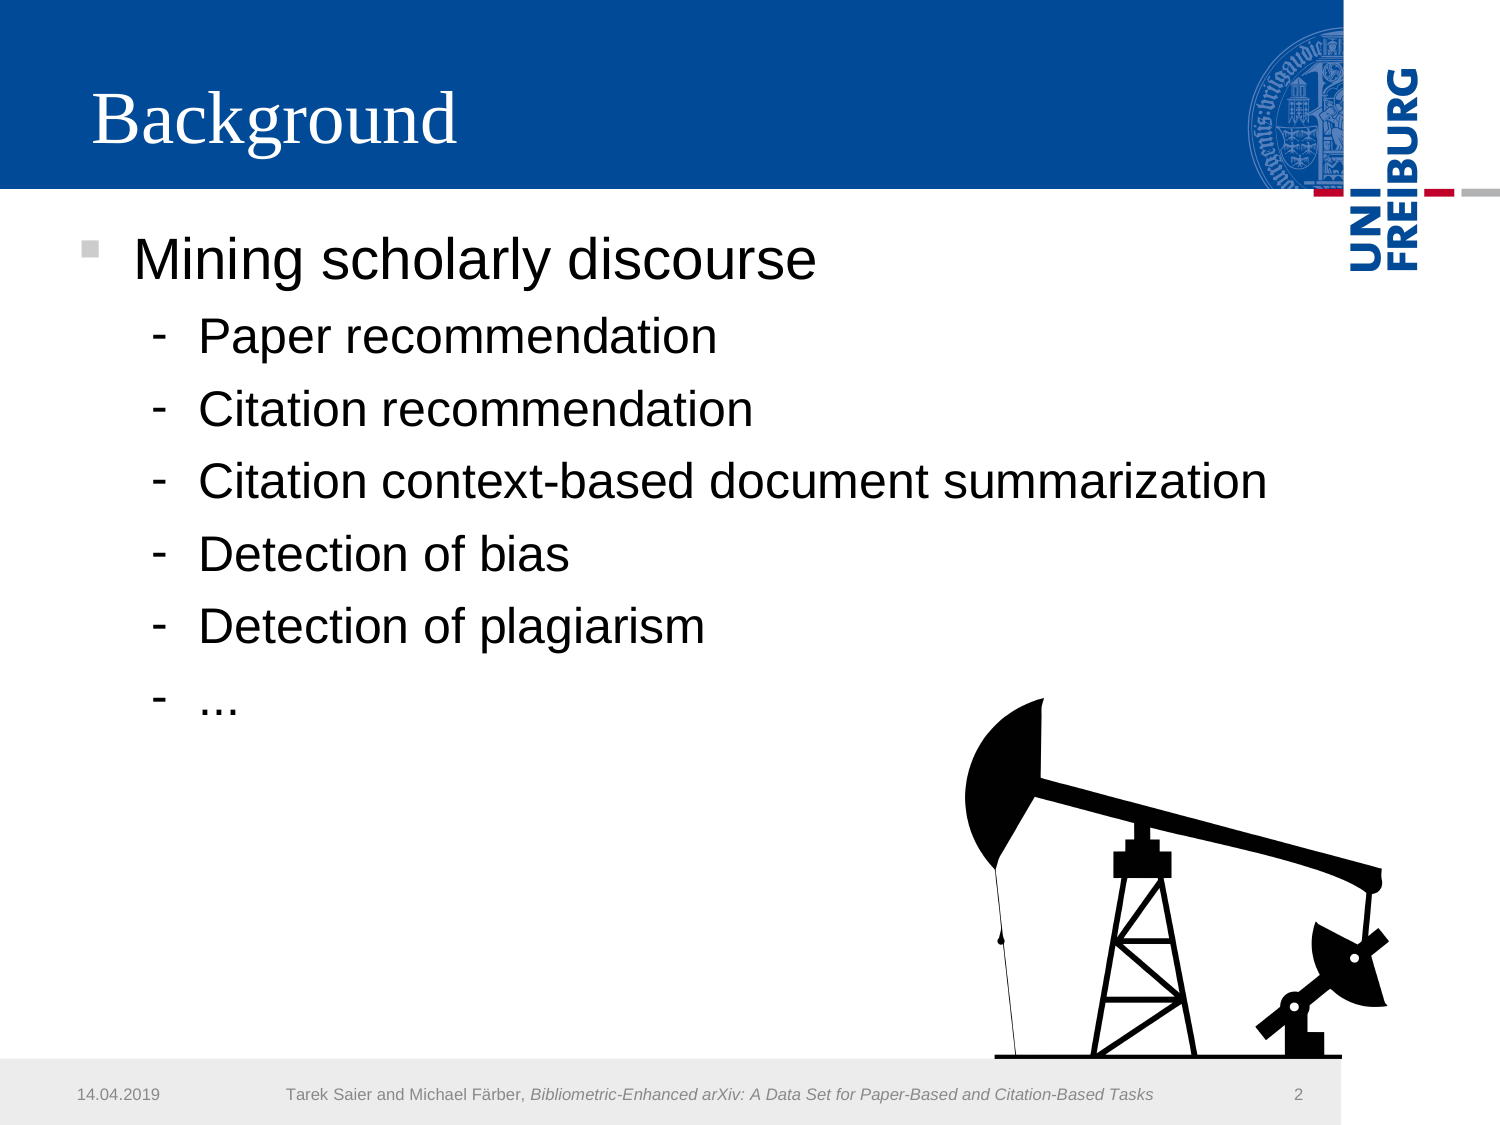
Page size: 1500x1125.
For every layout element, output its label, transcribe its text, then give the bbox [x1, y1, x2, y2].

picture [0, 0, 1500, 271]
picture [965, 698, 1389, 1059]
list Mining scholarly discourse Paper recommendation Citation recommendation Citation context-based document summarization Detection of bias Detection of plagiarism ... [76, 221, 1341, 1009]
title Background [76, 49, 1235, 178]
